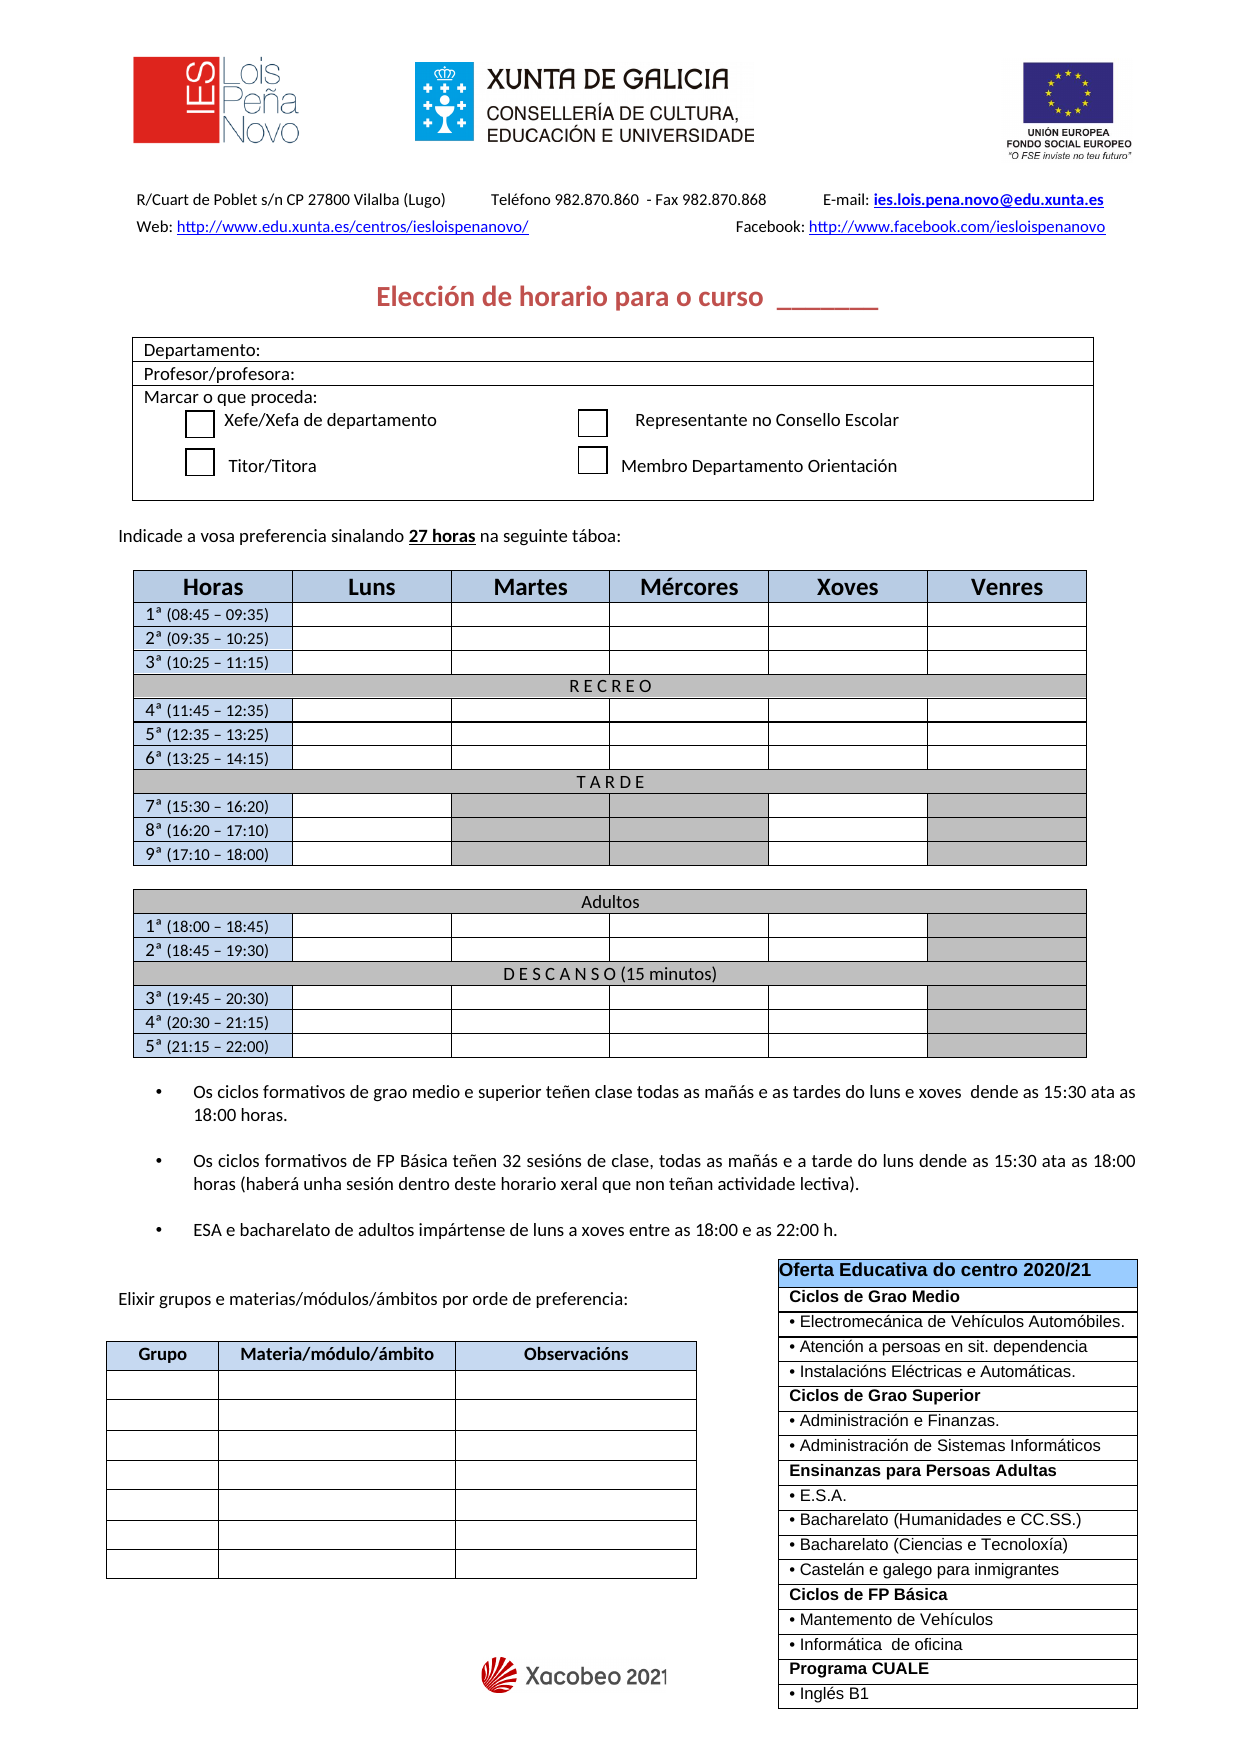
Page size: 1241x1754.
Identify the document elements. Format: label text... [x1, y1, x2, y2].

table_cell [107, 1371, 218, 1399]
table_cell Ciclos de FP Básica [779, 1585, 1137, 1609]
table_cell [452, 914, 609, 937]
table_cell [769, 842, 927, 865]
table_cell [610, 818, 768, 841]
table_cell [219, 1371, 455, 1399]
table_cell [610, 746, 768, 769]
table_cell 2ª (09:35 – 10:25) [134, 627, 292, 649]
table_cell R E C R E O [134, 675, 1086, 697]
table_cell T A R D E [134, 770, 1086, 793]
table_cell [293, 818, 451, 841]
table_cell Ciclos de Grao Superior [779, 1387, 1137, 1411]
table_cell [219, 1490, 455, 1519]
table_cell [928, 651, 1086, 673]
table_cell [107, 1490, 218, 1519]
table_cell [769, 794, 927, 817]
table_cell [107, 1550, 218, 1578]
table_cell [452, 723, 609, 745]
table_cell [610, 1010, 768, 1033]
table_header Observacións [456, 1342, 696, 1370]
table_cell [610, 627, 768, 649]
table_cell [293, 1010, 451, 1033]
table_cell [452, 651, 609, 673]
table_cell • Mantemento de Vehículos [779, 1610, 1137, 1634]
table_cell [219, 1461, 455, 1488]
table_cell [928, 603, 1086, 626]
table_cell [928, 938, 1086, 961]
table_cell [610, 1034, 768, 1057]
table_cell [928, 986, 1086, 1009]
table_cell [452, 986, 609, 1009]
table_header Venres [928, 571, 1086, 602]
table_header Luns [293, 571, 451, 602]
table_cell [107, 1521, 218, 1549]
table_cell [293, 794, 451, 817]
table_cell 9ª (17:10 – 18:00) [134, 842, 292, 865]
picture [458, 102, 465, 109]
picture [458, 119, 465, 127]
table_cell Ciclos de Grao Medio [779, 1288, 1137, 1311]
table_header Martes [452, 571, 609, 602]
table_cell [769, 651, 927, 673]
table_cell Marcar o que proceda: Xefe/Xefa de departamento Representante no Consello Escolar Titor/Titora Membro Departamento Orientación [133, 386, 1093, 500]
table_cell 1ª (18:00 – 18:45) [134, 914, 292, 937]
table_cell [293, 603, 451, 626]
table_cell [610, 723, 768, 745]
table_cell [452, 746, 609, 769]
table_cell [769, 723, 927, 745]
table_cell [456, 1521, 696, 1549]
table_cell [107, 1461, 218, 1488]
table_cell [452, 818, 609, 841]
text Indicade a vosa preferencia sinalando 27 horas na seguinte táboa: [118, 524, 1137, 547]
table_cell [452, 627, 609, 649]
table_cell [928, 914, 1086, 937]
table_cell 5ª (12:35 – 13:25) [134, 723, 292, 745]
table_cell • Inglés B1 [779, 1685, 1137, 1708]
table_cell [928, 1034, 1086, 1057]
table_cell [452, 1034, 609, 1057]
table_cell [610, 699, 768, 721]
table_cell Ensinanzas para Persoas Adultas [779, 1461, 1137, 1485]
table_cell [928, 699, 1086, 721]
table_cell [928, 842, 1086, 865]
table_header Departamento: [133, 338, 1093, 361]
table_cell [610, 986, 768, 1009]
table_cell [219, 1550, 455, 1578]
picture [436, 107, 454, 132]
table_cell [928, 1010, 1086, 1033]
table_header Grupo [107, 1342, 218, 1370]
picture [441, 84, 449, 92]
table_cell [452, 794, 609, 817]
table_cell • Administración de Sistemas Informáticos [779, 1436, 1137, 1460]
table_cell [452, 699, 609, 721]
table_header Xoves [769, 571, 927, 602]
table_cell • Electromecánica de Vehículos Automóbiles. [779, 1313, 1137, 1336]
picture [481, 1657, 667, 1693]
list Os ciclos formativos de grao medio e superior teñen clase todas as mañás e as tardes do luns e xoves dende as 15:30 ata as 18:00 horas. [156, 1081, 1137, 1127]
table_cell D E S C A N S O (15 minutos) [134, 962, 1086, 985]
table_cell [452, 842, 609, 865]
table_cell [769, 914, 927, 937]
table_cell [928, 794, 1086, 817]
text Elixir grupos e materias/módulos/ámbitos por orde de preferencia: [118, 1287, 778, 1310]
picture [424, 119, 432, 127]
table_cell [107, 1400, 218, 1430]
table_cell [293, 723, 451, 745]
table_cell 2ª (18:45 – 19:30) [134, 938, 292, 961]
table_cell [928, 818, 1086, 841]
list Os ciclos formativos de FP Básica teñen 32 sesións de clase, todas as mañás e a tarde do luns dende as 15:30 ata as 18:00 horas (haberá unha sesión dentro deste horario xeral que non teñan actividade lectiva). [156, 1149, 1137, 1195]
table_cell [456, 1431, 696, 1459]
table_header Horas [134, 571, 292, 602]
table_cell [769, 1034, 927, 1057]
table_cell • Administración e Finanzas. [779, 1412, 1137, 1435]
table_cell • Instalacións Eléctricas e Automáticas. [779, 1362, 1137, 1386]
table_header Mércores [610, 571, 768, 602]
table_cell [610, 651, 768, 673]
table_cell [293, 1034, 451, 1057]
table_cell [293, 914, 451, 937]
table_cell • E.S.A. [779, 1486, 1137, 1510]
table_cell [219, 1431, 455, 1459]
table_cell [769, 746, 927, 769]
picture [441, 96, 449, 104]
table_cell [456, 1371, 696, 1399]
table_cell [769, 699, 927, 721]
list ESA e bacharelato de adultos impártense de luns a xoves entre as 18:00 e as 22:00 h. [156, 1218, 1137, 1241]
table_cell [293, 842, 451, 865]
table_cell [610, 938, 768, 961]
table_cell [456, 1490, 696, 1519]
table_cell [219, 1400, 455, 1430]
table_cell [610, 794, 768, 817]
table_cell 3ª (10:25 – 11:15) [134, 651, 292, 673]
table_header Adultos [134, 890, 1086, 913]
table_cell [452, 938, 609, 961]
table_cell [769, 986, 927, 1009]
table_cell [293, 699, 451, 721]
table_cell 8ª (16:20 – 17:10) [134, 818, 292, 841]
table_cell [610, 914, 768, 937]
table_cell [293, 746, 451, 769]
table_cell • Bacharelato (Humanidades e CC.SS.) [779, 1511, 1137, 1535]
table_cell • Castelán e galego para inmigrantes [779, 1560, 1137, 1584]
table_cell [610, 603, 768, 626]
table_cell [219, 1521, 455, 1549]
picture [424, 84, 432, 92]
table_cell [769, 818, 927, 841]
table_cell [452, 1010, 609, 1033]
text Elección de horario para o curso _______ [118, 278, 1137, 314]
table_cell 3ª (19:45 – 20:30) [134, 986, 292, 1009]
table_header Materia/módulo/ámbito [219, 1342, 455, 1370]
table_cell [769, 603, 927, 626]
table_cell [928, 746, 1086, 769]
table_cell • Bacharelato (Ciencias e Tecnoloxía) [779, 1536, 1137, 1559]
table_cell 6ª (13:25 – 14:15) [134, 746, 292, 769]
table_cell [107, 1431, 218, 1459]
picture [1001, 58, 1134, 163]
table_cell [452, 603, 609, 626]
table_cell 1ª (08:45 – 09:35) [134, 603, 292, 626]
table_cell [456, 1550, 696, 1578]
table_cell [769, 1010, 927, 1033]
table_cell [610, 842, 768, 865]
table_cell Profesor/profesora: [133, 362, 1093, 384]
table_cell [769, 938, 927, 961]
table_cell 4ª (20:30 – 21:15) [134, 1010, 292, 1033]
table_cell [293, 938, 451, 961]
table_cell [456, 1400, 696, 1430]
picture [130, 52, 304, 147]
table_cell [293, 986, 451, 1009]
table_cell [928, 627, 1086, 649]
table_cell Programa CUALE [779, 1660, 1137, 1683]
table_header Oferta Educativa do centro 2020/21 [779, 1260, 1137, 1287]
table_cell [928, 723, 1086, 745]
table_cell [769, 627, 927, 649]
table_cell 5ª (21:15 – 22:00) [134, 1034, 292, 1057]
table_cell • Informática de oficina [779, 1635, 1137, 1659]
table_cell [456, 1461, 696, 1488]
table_cell 7ª (15:30 – 16:20) [134, 794, 292, 817]
picture [414, 61, 754, 142]
table_cell [293, 651, 451, 673]
table_cell • Atención a persoas en sit. dependencia [779, 1338, 1137, 1361]
picture [424, 102, 432, 109]
table_cell 4ª (11:45 – 12:35) [134, 699, 292, 721]
picture [458, 84, 465, 92]
table_cell [293, 627, 451, 649]
